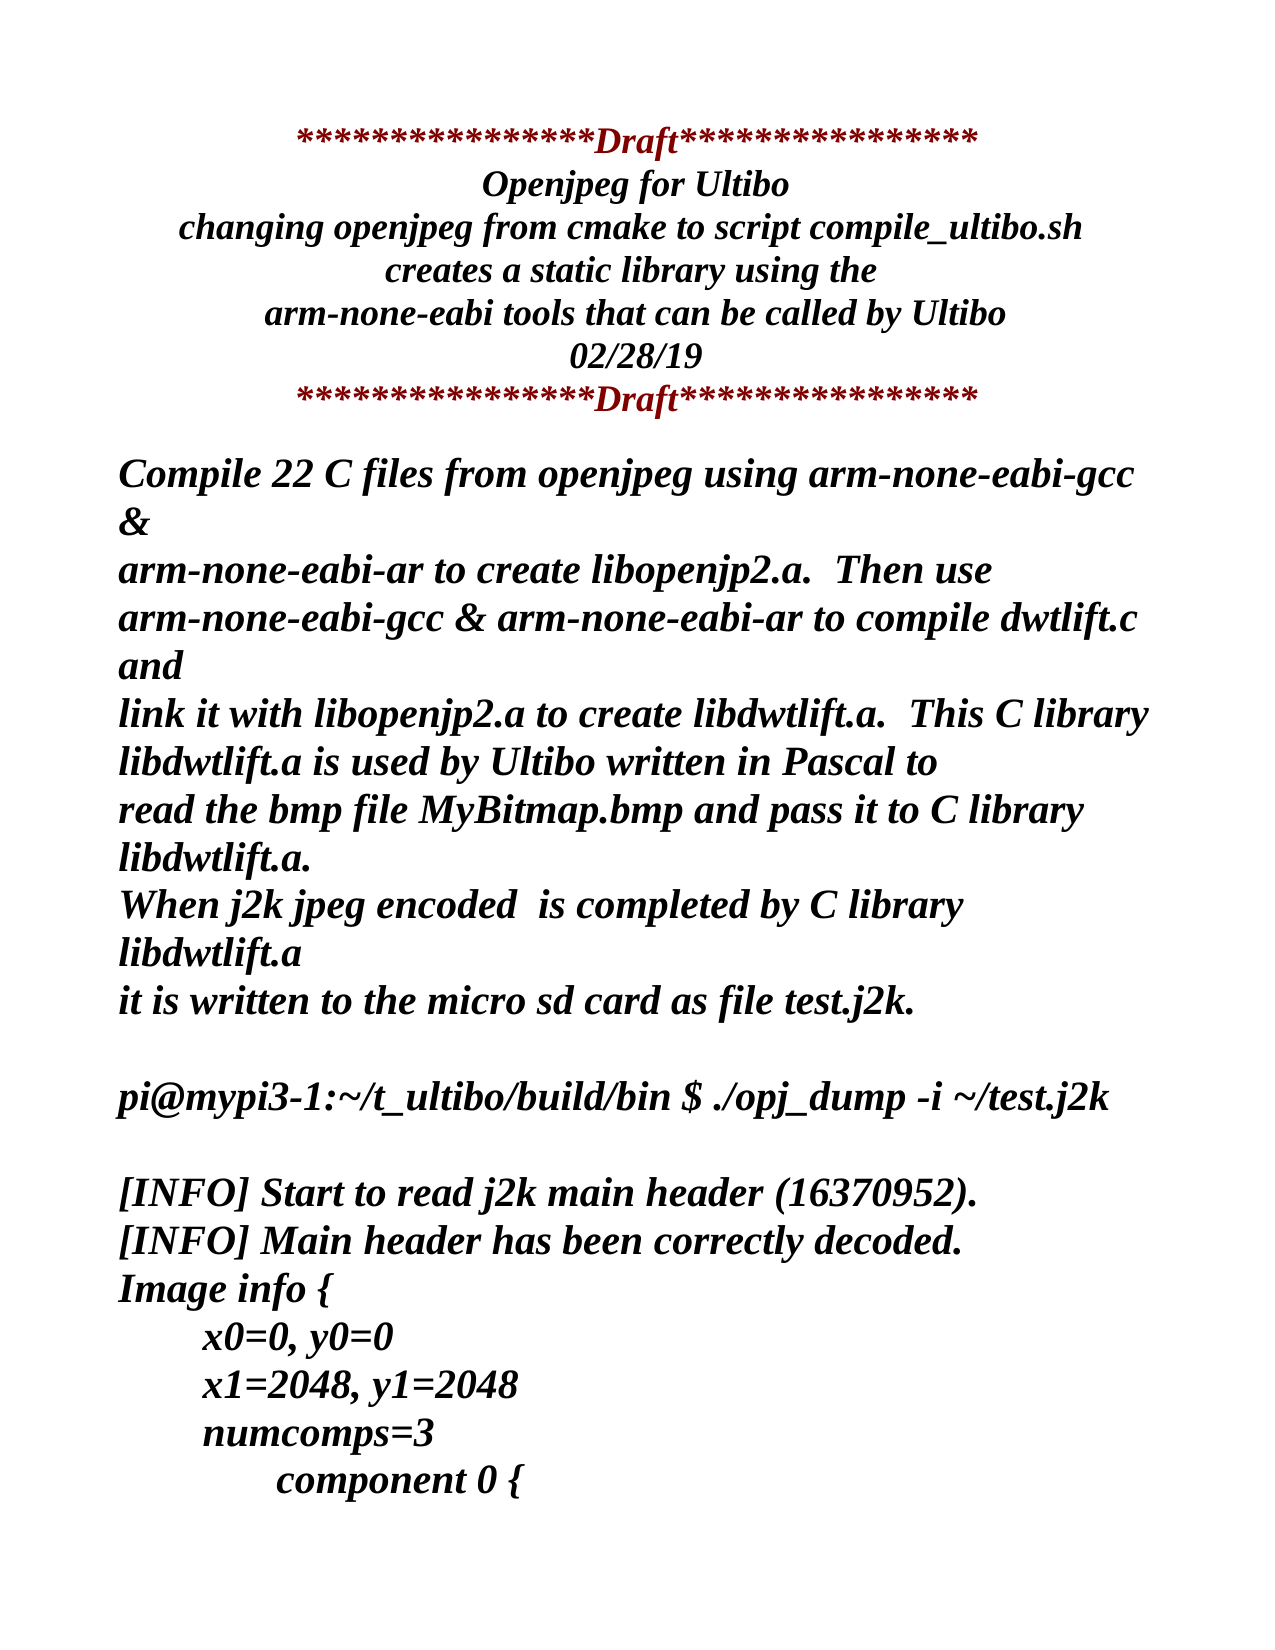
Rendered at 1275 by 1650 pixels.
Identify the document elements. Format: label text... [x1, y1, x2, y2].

text [INFO] Start to read j2k main header (16370952). [118, 1167, 1157, 1215]
text Image info { [118, 1263, 1157, 1311]
text ****************Draft**************** [118, 377, 1157, 420]
text changing openjpeg from cmake to script compile_ultibo.sh [118, 204, 1157, 247]
text [INFO] Main header has been correctly decoded. [118, 1215, 1157, 1263]
text arm-none-eabi tools that can be called by Ultibo [118, 291, 1157, 334]
text Openjpeg for Ultibo [118, 161, 1157, 204]
text arm-none-eabi-ar to create libopenjp2.a. Then use [118, 544, 1157, 592]
text libdwtlift.a is used by Ultibo written in Pascal to [118, 736, 1157, 784]
text creates a static library using the [118, 247, 1157, 291]
text When j2k jpeg encoded is completed by C library libdwtlift.a [118, 880, 1157, 976]
text component 0 { [118, 1455, 1157, 1503]
text x1=2048, y1=2048 [118, 1359, 1157, 1407]
text link it with libopenjp2.a to create libdwtlift.a. This C library [118, 688, 1157, 736]
text numcomps=3 [118, 1407, 1157, 1455]
text pi@mypi3-1:~/t_ultibo/build/bin $ ./opj_dump -i ~/test.j2k [118, 1072, 1157, 1119]
text 02/28/19 [118, 334, 1157, 377]
text Compile 22 C files from openjpeg using arm-none-eabi-gcc & [118, 449, 1157, 544]
text it is written to the micro sd card as file test.j2k. [118, 976, 1157, 1024]
text x0=0, y0=0 [118, 1311, 1157, 1359]
text arm-none-eabi-gcc & arm-none-eabi-ar to compile dwtlift.c and [118, 592, 1157, 688]
text read the bmp file MyBitmap.bmp and pass it to C library libdwtlift.a. [118, 784, 1157, 880]
text ****************Draft**************** [118, 118, 1157, 161]
